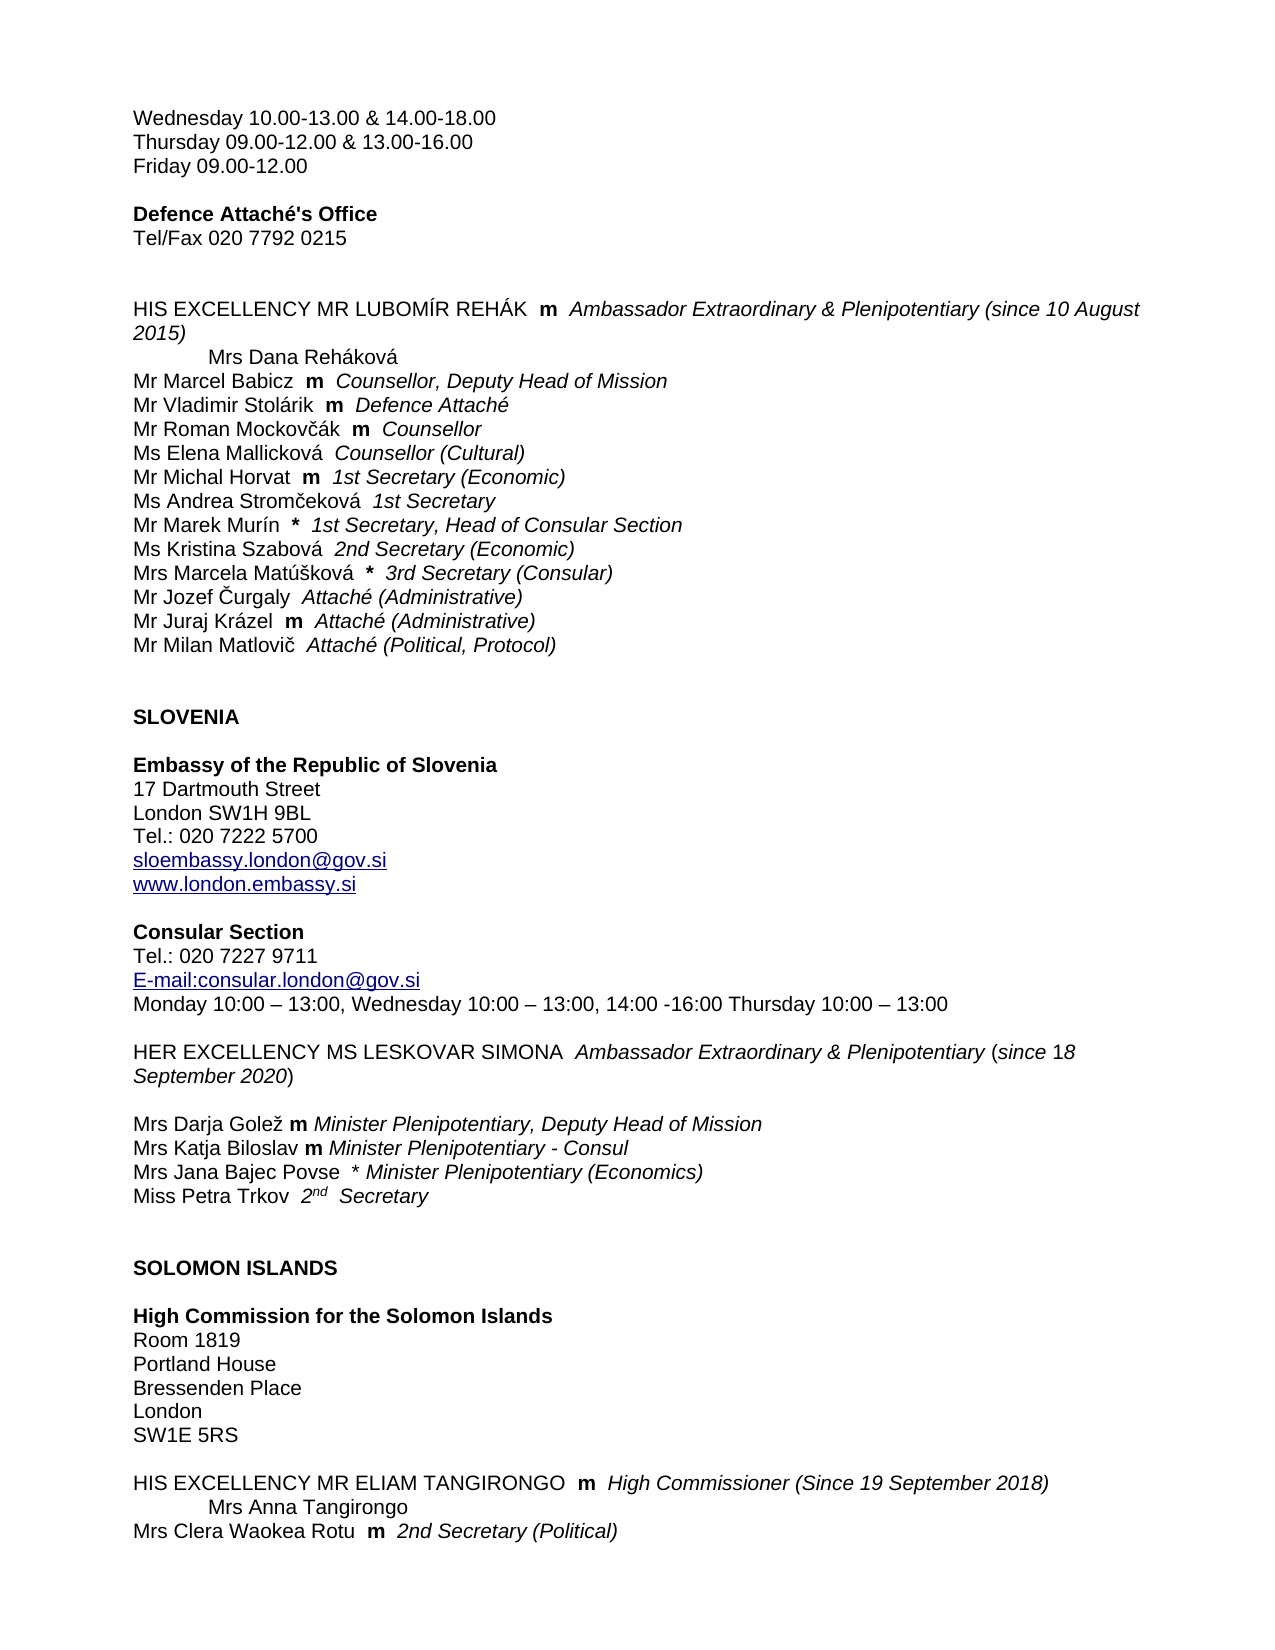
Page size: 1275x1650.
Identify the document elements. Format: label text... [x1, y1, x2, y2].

text Mr Marek Murín * 1st Secretary, Head of Consular Section [133, 513, 1181, 537]
text Consular Section [133, 920, 1181, 944]
text SW1E 5RS [133, 1423, 1181, 1447]
text Room 1819 [133, 1327, 1181, 1351]
text HIS EXCELLENCY MR LUBOMÍR REHÁK m Ambassador Extraordinary & Plenipotentiary (since 10 August 2015) [133, 297, 1181, 345]
text Ms Andrea Stromčeková 1st Secretary [133, 489, 1181, 513]
text Mr Marcel Babicz m Counsellor, Deputy Head of Mission [133, 369, 1181, 393]
text Mrs Katja Biloslav m Minister Plenipotentiary - Consul [133, 1136, 1181, 1160]
text Embassy of the Republic of Slovenia [133, 752, 1181, 776]
text Tel/Fax 020 7792 0215 [133, 225, 1181, 249]
text Wednesday 10.00-13.00 & 14.00-18.00 [133, 106, 1181, 129]
text Mrs Jana Bajec Povse * Minister Plenipotentiary (Economics) [133, 1160, 1181, 1184]
text www.london.embassy.si [133, 872, 1181, 896]
text Mrs Darja Golež m Minister Plenipotentiary, Deputy Head of Mission [133, 1112, 1181, 1136]
text 17 Dartmouth Street [133, 776, 1181, 800]
text Portland House [133, 1351, 1181, 1375]
text Mr Roman Mockovčák m Counsellor [133, 417, 1181, 441]
text Mr Juraj Krázel m Attaché (Administrative) [133, 609, 1181, 633]
text Tel.: 020 7227 9711 [133, 944, 1181, 968]
text Ms Kristina Szabová 2nd Secretary (Economic) [133, 537, 1181, 561]
text Ms Elena Mallicková Counsellor (Cultural) [133, 441, 1181, 465]
text Friday 09.00-12.00 [133, 153, 1181, 177]
text London SW1H 9BL [133, 800, 1181, 824]
text Mr Jozef Čurgaly Attaché (Administrative) [133, 585, 1181, 609]
text Miss Petra Trkov 2nd Secretary [133, 1184, 1181, 1208]
subtitle SLOVENIA [133, 704, 1181, 728]
text Mrs Dana Reháková [133, 345, 1181, 369]
text Monday 10:00 – 13:00, Wednesday 10:00 – 13:00, 14:00 -16:00 Thursday 10:00 – 13:00 [133, 992, 1181, 1016]
text Bressenden Place [133, 1375, 1181, 1399]
text SOLOMON ISLANDS [133, 1256, 1181, 1279]
text Thursday 09.00-12.00 & 13.00-16.00 [133, 129, 1181, 153]
text High Commission for the Solomon Islands [133, 1303, 1181, 1327]
text E-mail:consular.london@gov.si [133, 968, 1181, 992]
text Tel.: 020 7222 5700 [133, 824, 1181, 848]
text sloembassy.london@gov.si [133, 848, 1181, 872]
text HIS EXCELLENCY MR ELIAM TANGIRONGO m High Commissioner (Since 19 September 2018) [133, 1471, 1181, 1495]
text Mr Milan Matlovič Attaché (Political, Protocol) [133, 633, 1181, 657]
text Mr Vladimir Stolárik m Defence Attaché [133, 393, 1181, 417]
text Mrs Clera Waokea Rotu m 2nd Secretary (Political) [133, 1519, 1181, 1543]
text Mrs Anna Tangirongo [133, 1495, 1181, 1519]
text HER EXCELLENCY MS LESKOVAR SIMONA Ambassador Extraordinary & Plenipotentiary (since 18 September 2020) [133, 1040, 1181, 1088]
text London [133, 1399, 1181, 1423]
text Defence Attaché's Office [133, 201, 1181, 225]
text Mrs Marcela Matúšková * 3rd Secretary (Consular) [133, 561, 1181, 585]
text Mr Michal Horvat m 1st Secretary (Economic) [133, 465, 1181, 489]
